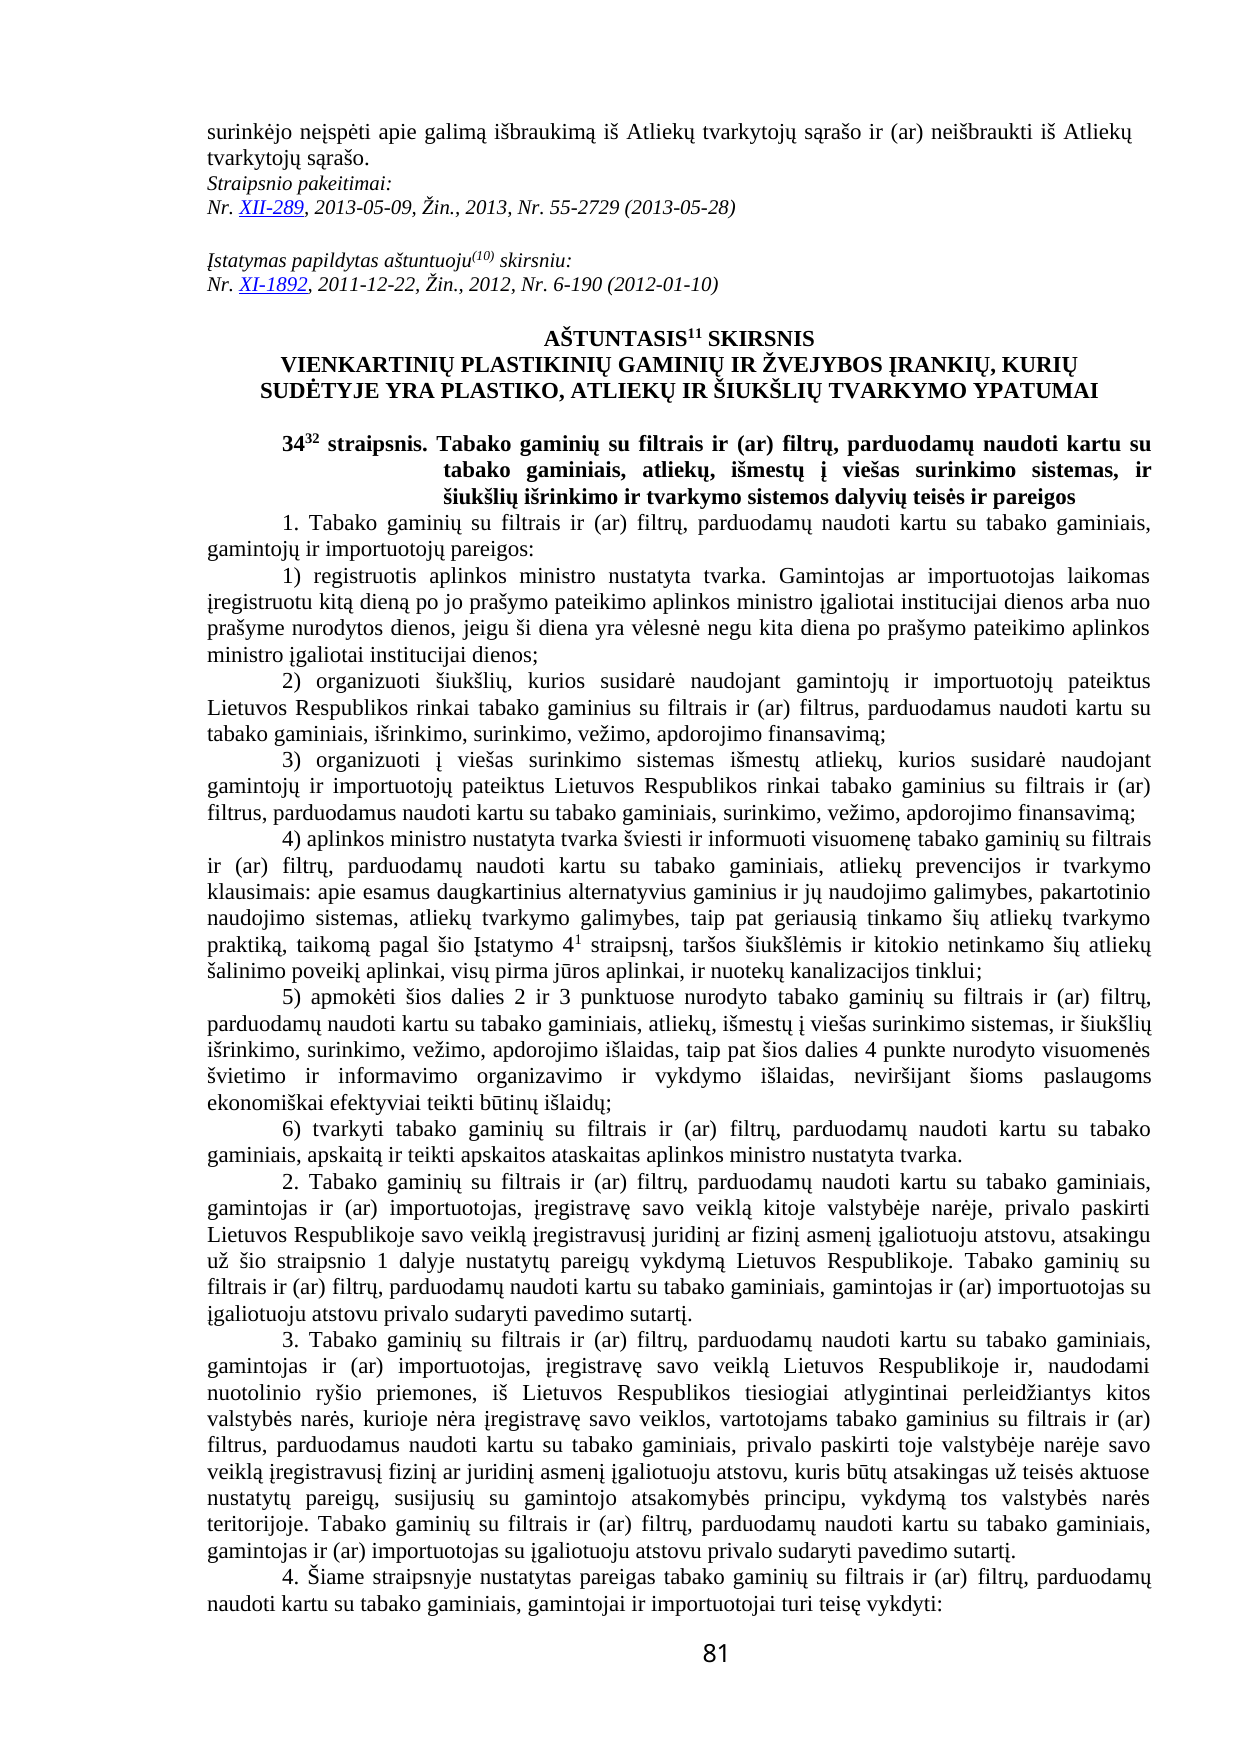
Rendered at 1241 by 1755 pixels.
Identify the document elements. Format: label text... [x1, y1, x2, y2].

text surinkėjo neįspėti apie galimą išbraukimą iš Atliekų tvarkytojų sąrašo ir (ar) neišbraukti iš Atliekų tvarkytojų sąrašo. [207, 118, 1133, 171]
text 3432 straipsnis. Tabako gaminių su filtrais ir (ar) filtrų, parduodamų naudoti kartu su tabako gaminiais, atliekų, išmestų į viešas surinkimo sistemas, ir šiukšlių išrinkimo ir tvarkymo sistemos dalyvių teisės ir pareigos [282, 430, 1152, 509]
text 1. Tabako gaminių su filtrais ir (ar) filtrų, parduodamų naudoti kartu su tabako gaminiais, gamintojų ir importuotojų pareigos: [207, 509, 1152, 562]
text 3. Tabako gaminių su filtrais ir (ar) filtrų, parduodamų naudoti kartu su tabako gaminiais, gamintojas ir (ar) importuotojas, įregistravę savo veiklą Lietuvos Respublikoje ir, naudodami nuotolinio ryšio priemones, iš Lietuvos Respublikos tiesiogiai atlygintinai perleidžiantys kitos valstybės narės, kurioje nėra įregistravę savo veiklos, vartotojams tabako gaminius su filtrais ir (ar) filtrus, parduodamus naudoti kartu su tabako gaminiais, privalo paskirti toje valstybėje narėje savo veiklą įregistravusį fizinį ar juridinį asmenį įgaliotuoju atstovu, kuris būtų atsakingas už teisės aktuose nustatytų pareigų, susijusių su gamintojo atsakomybės principu, vykdymą tos valstybės narės teritorijoje. Tabako gaminių su filtrais ir (ar) filtrų, parduodamų naudoti kartu su tabako gaminiais, gamintojas ir (ar) importuotojas su įgaliotuoju atstovu privalo sudaryti pavedimo sutartį. [207, 1326, 1152, 1563]
text AŠTUNTASIS11 SKIRSNIS [207, 324, 1152, 351]
text 5) apmokėti šios dalies 2 ir 3 punktuose nurodyto tabako gaminių su filtrais ir (ar) filtrų, parduodamų naudoti kartu su tabako gaminiais, atliekų, išmestų į viešas surinkimo sistemas, ir šiukšlių išrinkimo, surinkimo, vežimo, apdorojimo išlaidas, taip pat šios dalies 4 punkte nurodyto visuomenės švietimo ir informavimo organizavimo ir vykdymo išlaidas, neviršijant šioms paslaugoms ekonomiškai efektyviai teikti būtinų išlaidų; [207, 983, 1152, 1115]
text 2) organizuoti šiukšlių, kurios susidarė naudojant gamintojų ir importuotojų pateiktus Lietuvos Respublikos rinkai tabako gaminius su filtrais ir (ar) filtrus, parduodamus naudoti kartu su tabako gaminiais, išrinkimo, surinkimo, vežimo, apdorojimo finansavimą; [207, 667, 1152, 746]
text 2. Tabako gaminių su filtrais ir (ar) filtrų, parduodamų naudoti kartu su tabako gaminiais, gamintojas ir (ar) importuotojas, įregistravę savo veiklą kitoje valstybėje narėje, privalo paskirti Lietuvos Respublikoje savo veiklą įregistravusį juridinį ar fizinį asmenį įgaliotuoju atstovu, atsakingu už šio straipsnio 1 dalyje nustatytų pareigų vykdymą Lietuvos Respublikoje. Tabako gaminių su filtrais ir (ar) filtrų, parduodamų naudoti kartu su tabako gaminiais, gamintojas ir (ar) importuotojas su įgaliotuoju atstovu privalo sudaryti pavedimo sutartį. [207, 1168, 1152, 1326]
text sudėtyje yra plastiko, ATLIEKŲ ir šiukšlių TVARKYMO YPATUMAI [207, 377, 1152, 404]
text Vienkartinių plastikinių GAMINIŲ ir žvejybos įrankių, kurių [207, 351, 1152, 377]
text Įstatymas papildytas aštuntuoju(10) skirsniu: [207, 248, 1152, 272]
text 1) registruotis aplinkos ministro nustatyta tvarka. Gamintojas ar importuotojas laikomas įregistruotu kitą dieną po jo prašymo pateikimo aplinkos ministro įgaliotai institucijai dienos arba nuo prašyme nurodytos dienos, jeigu ši diena yra vėlesnė negu kita diena po prašymo pateikimo aplinkos ministro įgaliotai institucijai dienos; [207, 562, 1152, 667]
text Nr. XI-1892, 2011-12-22, Žin., 2012, Nr. 6-190 (2012-01-10) [207, 272, 1152, 296]
text 4. Šiame straipsnyje nustatytas pareigas tabako gaminių su filtrais ir (ar) filtrų, parduodamų naudoti kartu su tabako gaminiais, gamintojai ir importuotojai turi teisę vykdyti: [207, 1563, 1152, 1616]
text Straipsnio pakeitimai: [207, 171, 1152, 195]
text 3) organizuoti į viešas surinkimo sistemas išmestų atliekų, kurios susidarė naudojant gamintojų ir importuotojų pateiktus Lietuvos Respublikos rinkai tabako gaminius su filtrais ir (ar) filtrus, parduodamus naudoti kartu su tabako gaminiais, surinkimo, vežimo, apdorojimo finansavimą; [207, 746, 1152, 825]
text 4) aplinkos ministro nustatyta tvarka šviesti ir informuoti visuomenę tabako gaminių su filtrais ir (ar) filtrų, parduodamų naudoti kartu su tabako gaminiais, atliekų prevencijos ir tvarkymo klausimais: apie esamus daugkartinius alternatyvius gaminius ir jų naudojimo galimybes, pakartotinio naudojimo sistemas, atliekų tvarkymo galimybes, taip pat geriausią tinkamo šių atliekų tvarkymo praktiką, taikomą pagal šio Įstatymo 41 straipsnį, taršos šiukšlėmis ir kitokio netinkamo šių atliekų šalinimo poveikį aplinkai, visų pirma jūros aplinkai, ir nuotekų kanalizacijos tinklui; [207, 825, 1152, 983]
text 6) tvarkyti tabako gaminių su filtrais ir (ar) filtrų, parduodamų naudoti kartu su tabako gaminiais, apskaitą ir teikti apskaitos ataskaitas aplinkos ministro nustatyta tvarka. [207, 1115, 1152, 1168]
text Nr. XII-289, 2013-05-09, Žin., 2013, Nr. 55-2729 (2013-05-28) [207, 195, 1152, 219]
